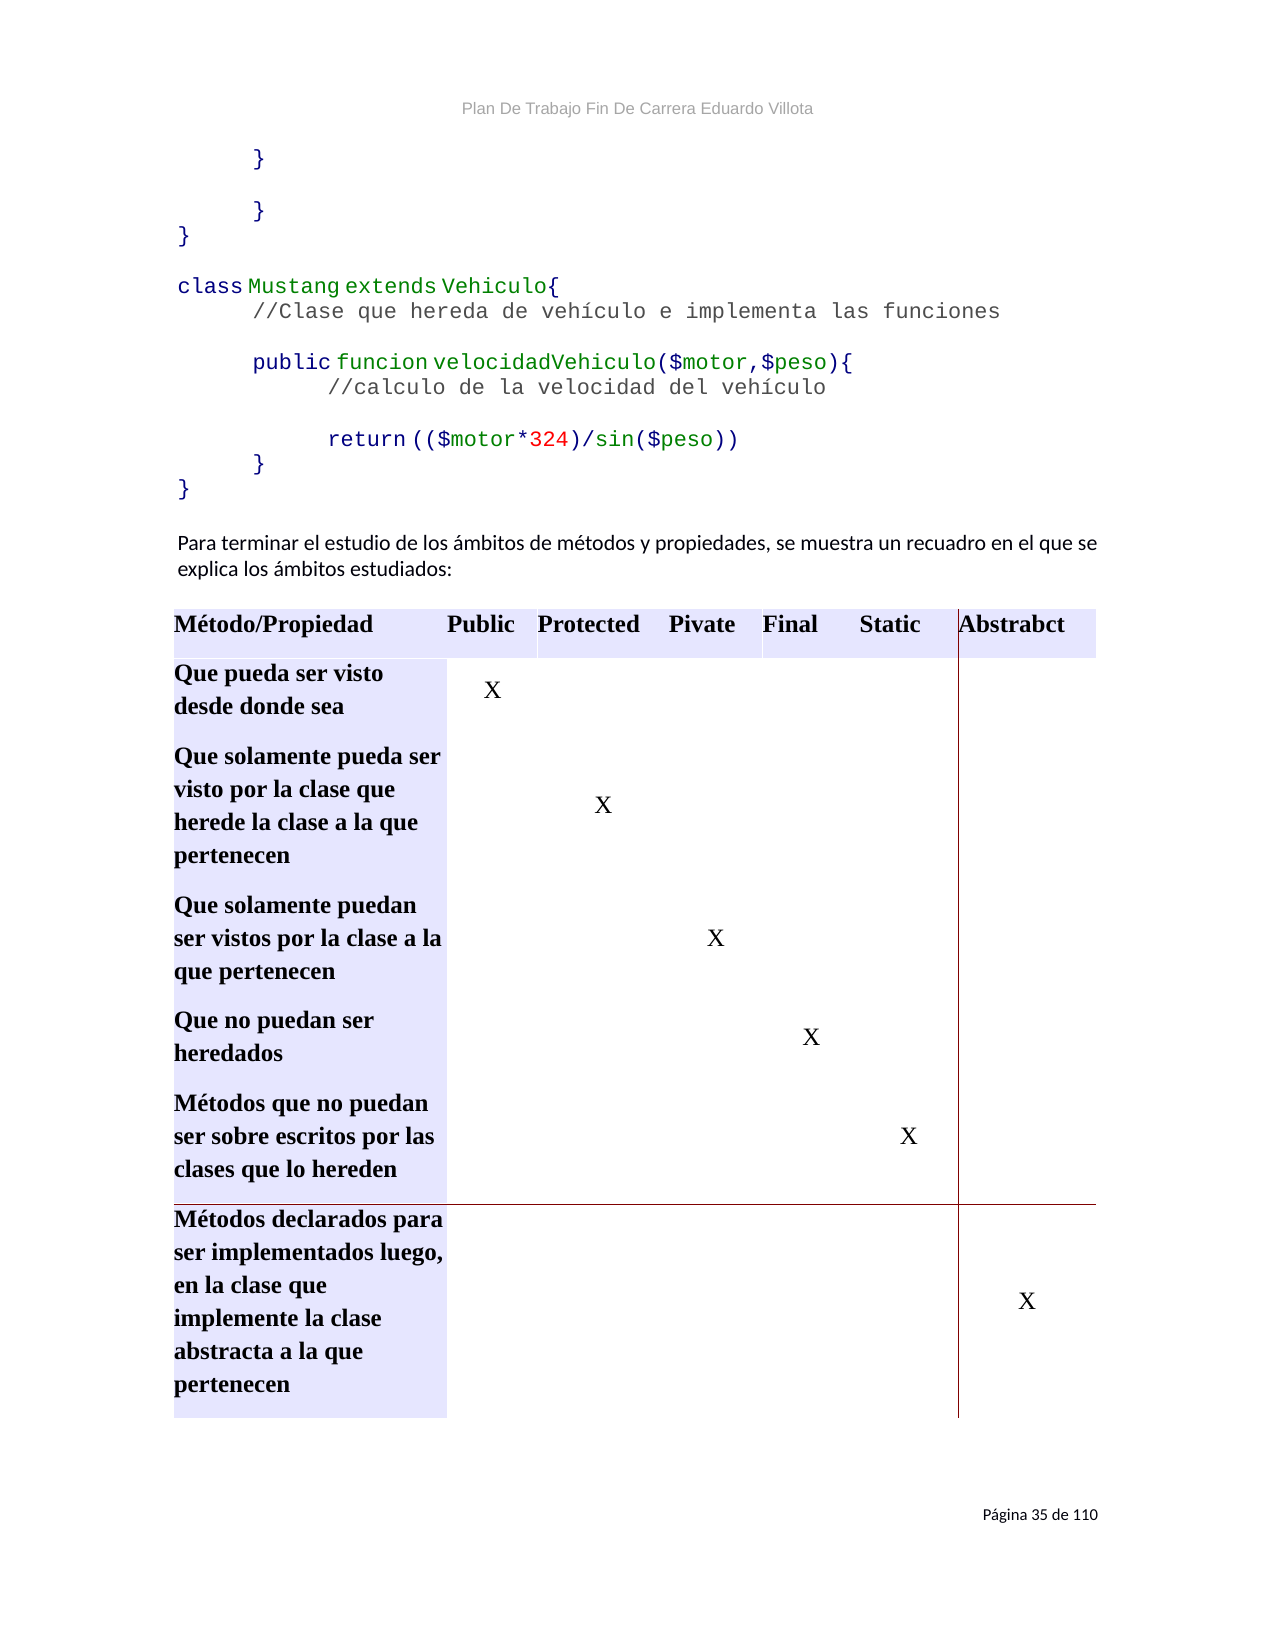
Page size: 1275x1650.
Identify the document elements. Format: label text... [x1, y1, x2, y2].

table_cell [447, 741, 537, 890]
table_cell [959, 659, 1096, 741]
table_cell Que solamente pueda ser visto por la clase que herede la clase a la que pertenecen [174, 741, 447, 890]
table_cell [763, 659, 859, 741]
table_cell [763, 741, 859, 890]
table_cell X [447, 659, 537, 741]
table_cell [447, 1088, 537, 1203]
table_cell Métodos que no puedan ser sobre escritos por las clases que lo hereden [174, 1088, 447, 1203]
table_cell [763, 890, 859, 1005]
table_cell [959, 1088, 1096, 1203]
table_cell [859, 1005, 958, 1088]
table_cell X [959, 1205, 1096, 1418]
table_cell [669, 741, 762, 890]
table_cell [669, 1205, 762, 1418]
table_cell [669, 1005, 762, 1088]
table_header Pivate [669, 609, 762, 658]
table_cell [859, 659, 958, 741]
table_cell [447, 1005, 537, 1088]
text public funcion velocidadVehiculo($motor,$peso){ [177, 352, 1098, 376]
table_cell [959, 1005, 1096, 1088]
table_cell [859, 741, 958, 890]
table_cell X [763, 1005, 859, 1088]
table_cell [447, 890, 537, 1005]
table_cell X [538, 741, 669, 890]
table_header Abstrabct [959, 609, 1096, 658]
text return (($motor*324)/sin($peso)) [177, 428, 1098, 453]
text //Clase que hereda de vehículo e implementa las funciones [177, 300, 1098, 325]
table_header Static [859, 609, 958, 658]
table_header Public [447, 609, 537, 658]
table_header Protected [538, 609, 669, 658]
table_cell [669, 1088, 762, 1203]
table_cell X [859, 1088, 958, 1203]
table_cell [538, 659, 669, 741]
table_cell Que pueda ser visto desde donde sea [174, 659, 447, 741]
text class Mustang extends Vehiculo{ [177, 275, 1098, 300]
text } [177, 199, 1098, 224]
table_cell Que solamente puedan ser vistos por la clase a la que pertenecen [174, 890, 447, 1005]
table_cell [538, 1088, 669, 1203]
text } [177, 453, 1098, 477]
text Para terminar el estudio de los ámbitos de métodos y propiedades, se muestra un recuadro en el que se explica los ámbitos estudiados: [177, 529, 1098, 582]
table_cell [859, 890, 958, 1005]
table_cell [447, 1205, 537, 1418]
table_cell X [669, 890, 762, 1005]
table_cell [959, 741, 1096, 890]
text } [177, 224, 1098, 249]
table_cell [859, 1205, 958, 1418]
table_cell Métodos declarados para ser implementados luego, en la clase que implemente la clase abstracta a la que pertenecen [174, 1205, 447, 1418]
table_cell [669, 659, 762, 741]
table_cell [959, 890, 1096, 1005]
table_cell [538, 890, 669, 1005]
text } [177, 477, 1098, 502]
table_header Final [763, 609, 859, 658]
table_header Método/Propiedad [174, 609, 447, 658]
table_cell Que no puedan ser heredados [174, 1005, 447, 1088]
text //calculo de la velocidad del vehículo [177, 376, 1098, 401]
text } [177, 148, 1098, 172]
table_cell [763, 1205, 859, 1418]
table_cell [538, 1205, 669, 1418]
table_cell [538, 1005, 669, 1088]
table_cell [763, 1088, 859, 1203]
